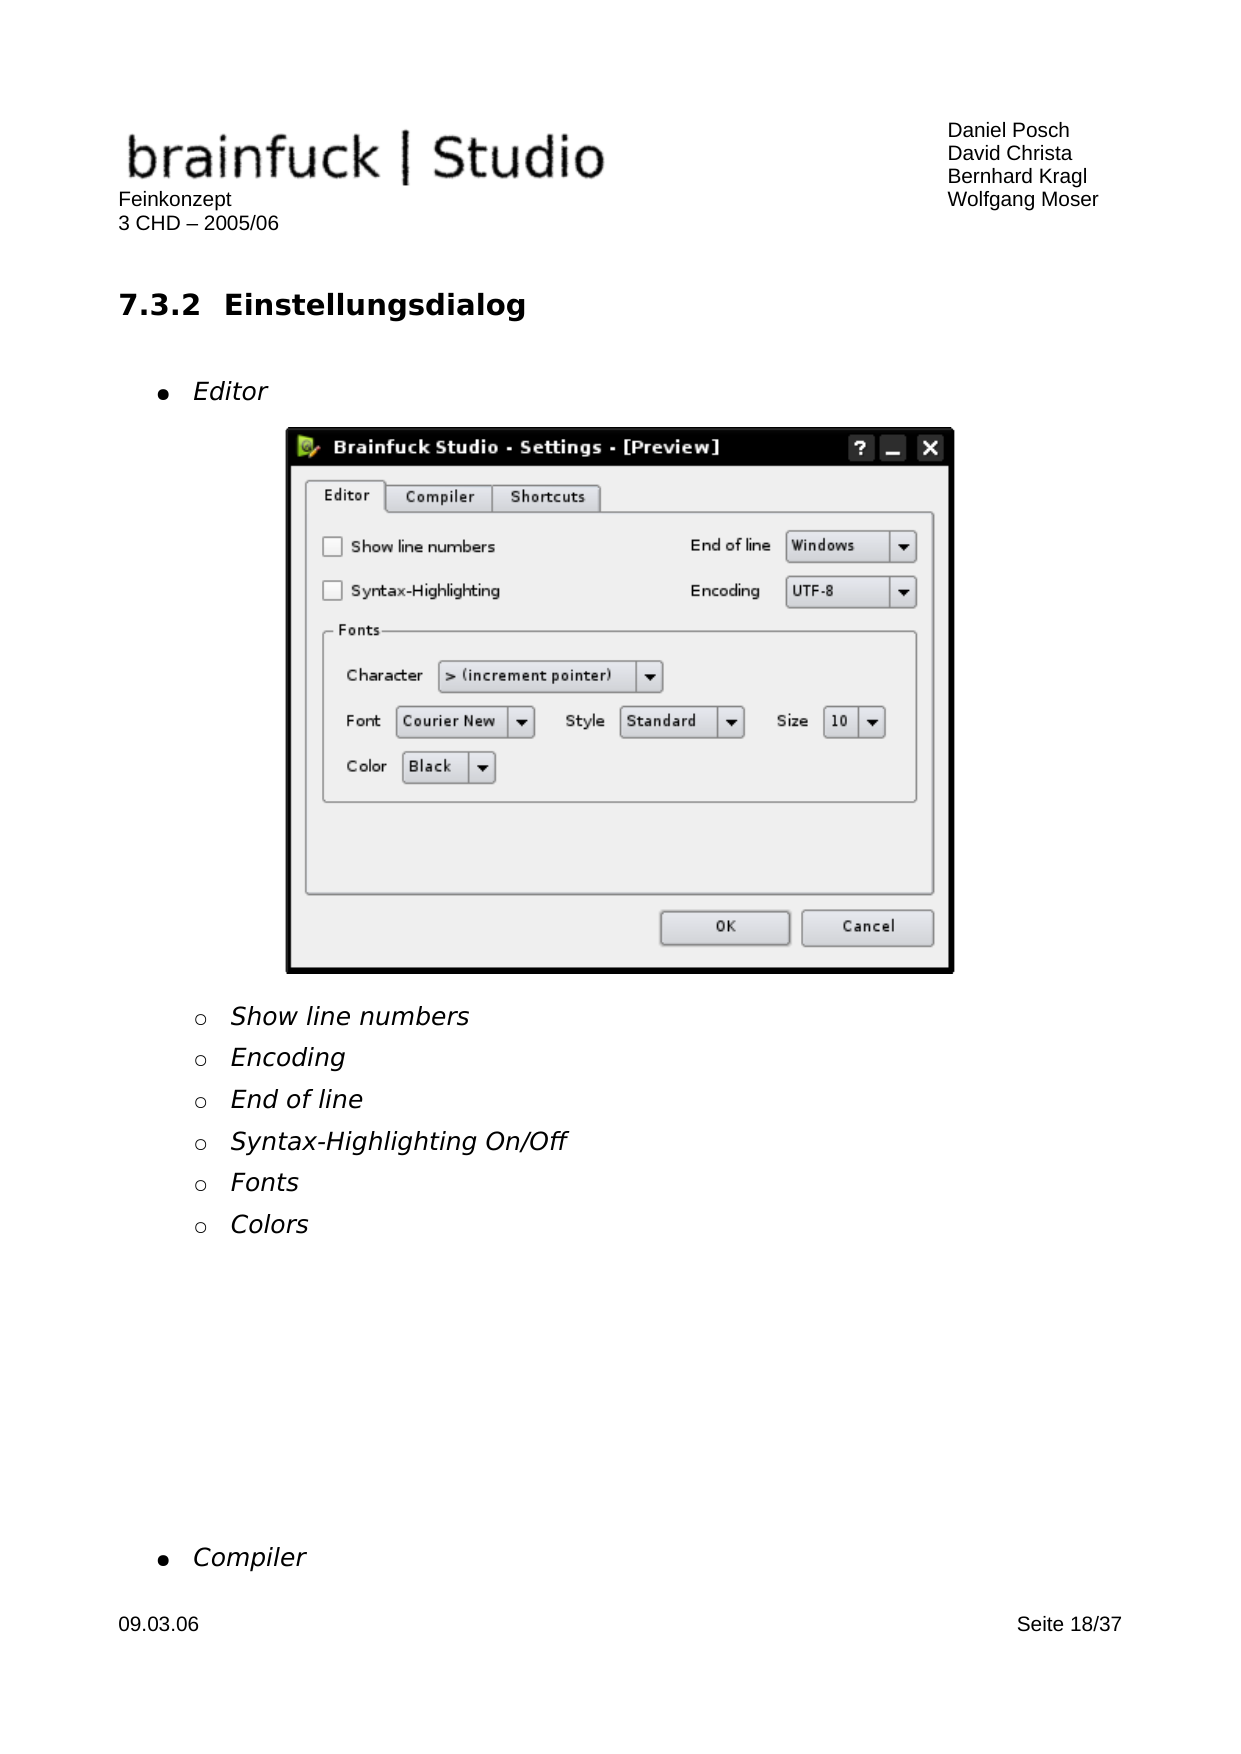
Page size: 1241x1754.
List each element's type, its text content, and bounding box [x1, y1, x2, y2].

subtitle Einstellungsdialog [118, 289, 1122, 323]
list Editor [156, 377, 1122, 406]
picture [118, 118, 609, 187]
picture [285, 427, 955, 974]
list Colors [193, 1210, 1122, 1239]
list Syntax-Highlighting On/Off [193, 1127, 1122, 1156]
list Show line numbers [193, 1002, 1122, 1031]
list Fonts [193, 1168, 1122, 1198]
list Encoding [193, 1043, 1122, 1073]
list Compiler [156, 1543, 1122, 1573]
list End of line [193, 1085, 1122, 1114]
